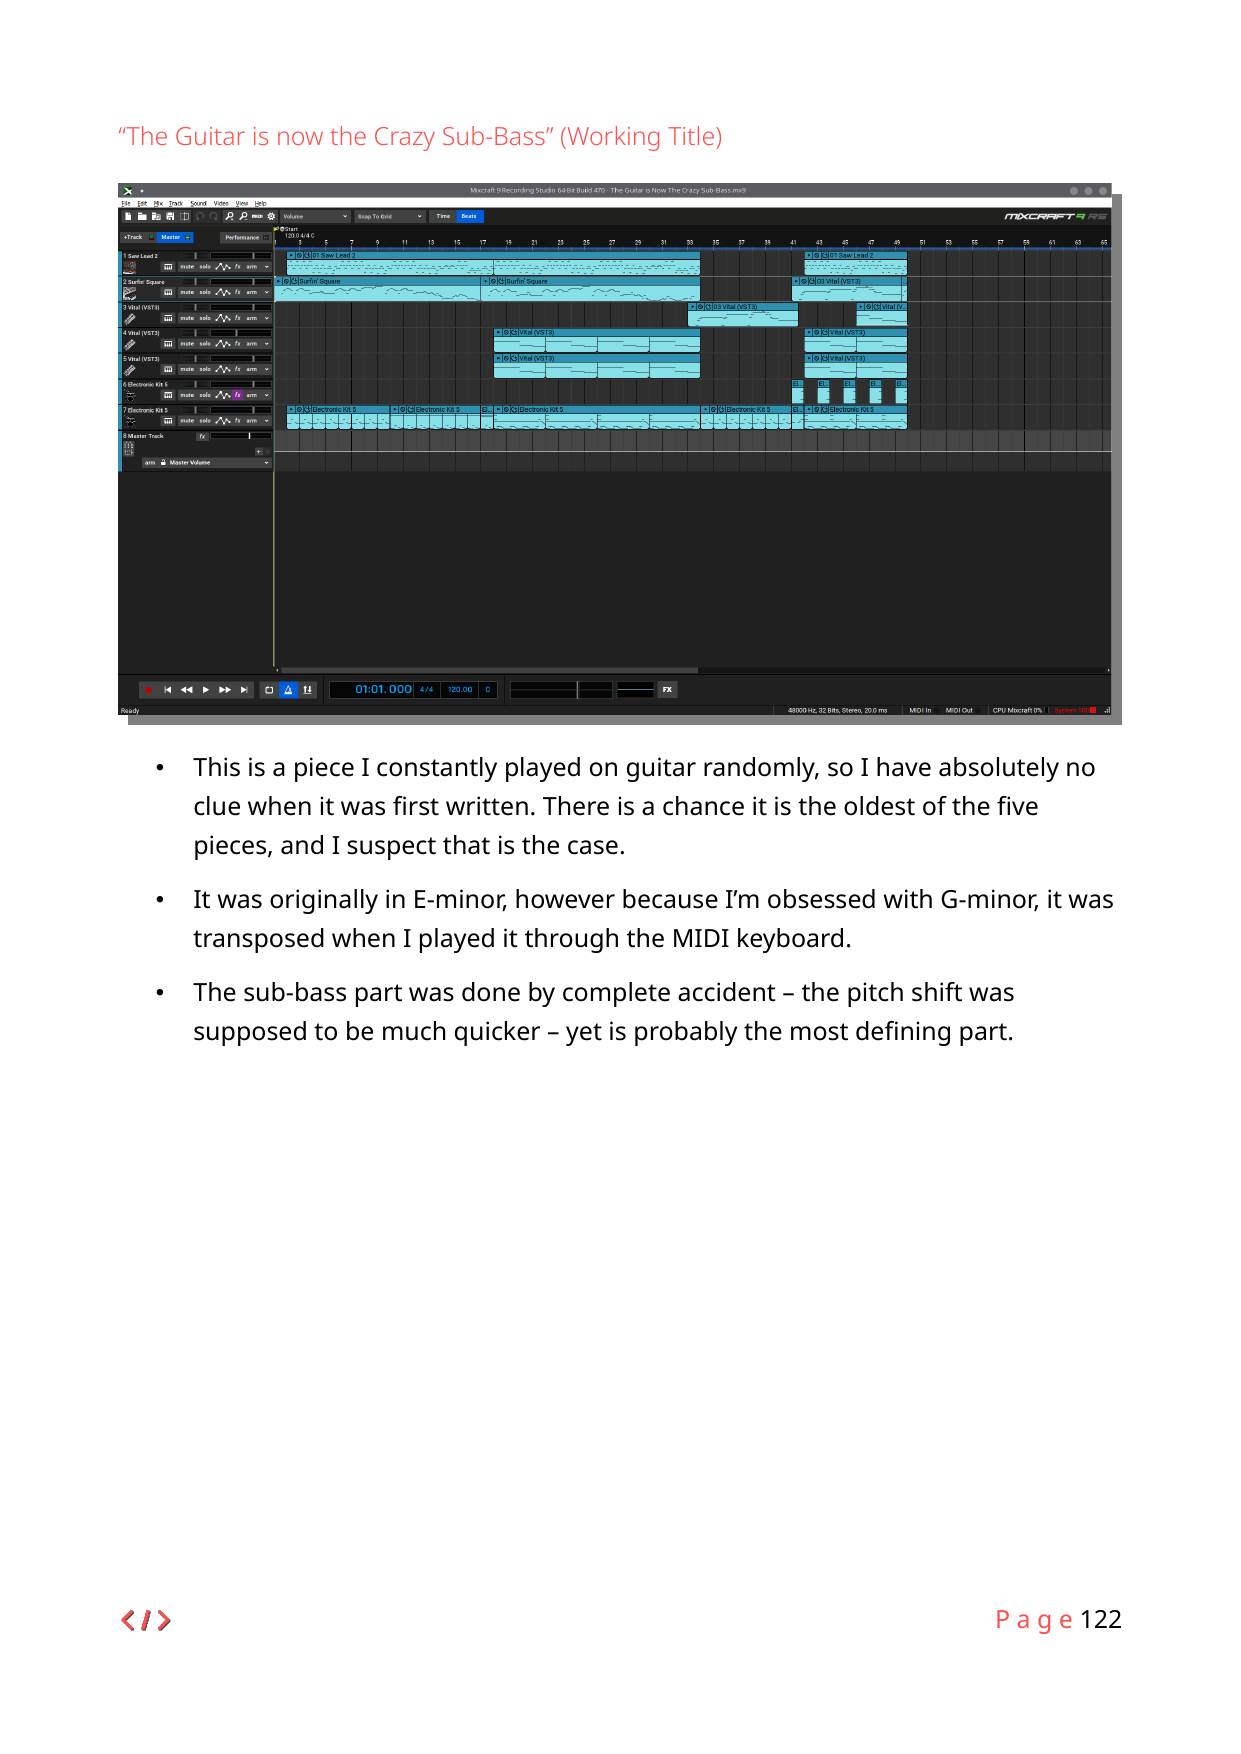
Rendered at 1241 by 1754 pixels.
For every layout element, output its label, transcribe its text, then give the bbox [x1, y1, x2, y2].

list [156, 165, 1122, 194]
list This is a piece I constantly played on guitar randomly, so I have absolutely no clue when it was first written. There is a chance it is the oldest of the five pieces, and I suspect that is the case. [156, 725, 1122, 862]
picture [118, 183, 1112, 715]
list It was originally in E-minor, however because I’m obsessed with G-minor, it was transposed when I played it through the MIDI keyboard. [156, 881, 1122, 954]
list The sub-bass part was done by complete accident – the pitch shift was supposed to be much quicker – yet is probably the most defining part. [156, 974, 1122, 1047]
subtitle “The Guitar is now the Crazy Sub-Bass” (Working Title) [118, 118, 1122, 152]
picture [116, 1591, 175, 1649]
